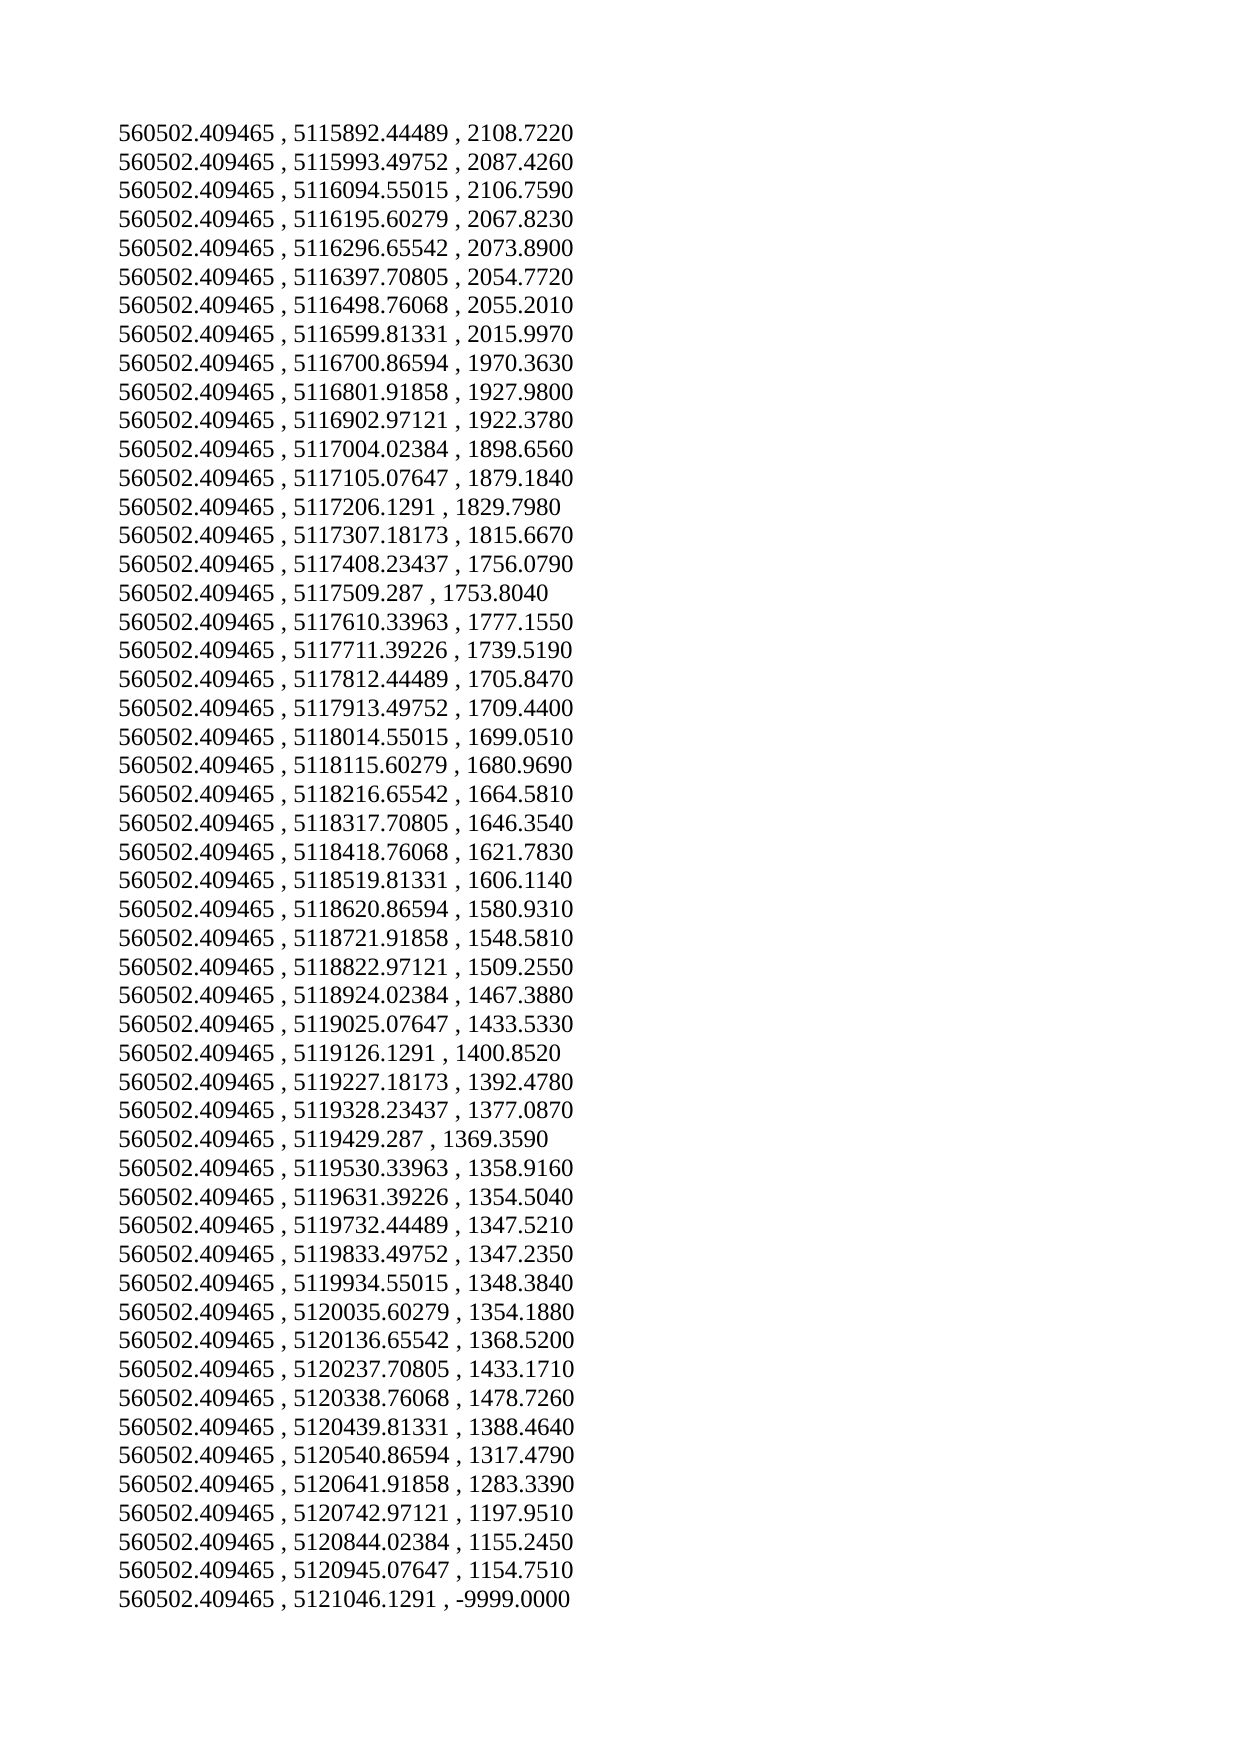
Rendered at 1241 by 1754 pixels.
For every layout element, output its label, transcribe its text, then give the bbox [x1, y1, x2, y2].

text 560502.409465 , 5117408.23437 , 1756.0790 [118, 549, 1122, 578]
text 560502.409465 , 5116094.55015 , 2106.7590 [118, 176, 1122, 204]
text 560502.409465 , 5118216.65542 , 1664.5810 [118, 779, 1122, 808]
text 560502.409465 , 5117812.44489 , 1705.8470 [118, 664, 1122, 693]
text 560502.409465 , 5118924.02384 , 1467.3880 [118, 981, 1122, 1009]
text 560502.409465 , 5116801.91858 , 1927.9800 [118, 377, 1122, 406]
text 560502.409465 , 5120035.60279 , 1354.1880 [118, 1297, 1122, 1326]
text 560502.409465 , 5116397.70805 , 2054.7720 [118, 262, 1122, 291]
text 560502.409465 , 5117105.07647 , 1879.1840 [118, 463, 1122, 492]
text 560502.409465 , 5120237.70805 , 1433.1710 [118, 1354, 1122, 1383]
text 560502.409465 , 5120540.86594 , 1317.4790 [118, 1441, 1122, 1469]
text 560502.409465 , 5120641.91858 , 1283.3390 [118, 1469, 1122, 1498]
text 560502.409465 , 5116700.86594 , 1970.3630 [118, 348, 1122, 377]
text 560502.409465 , 5119934.55015 , 1348.3840 [118, 1268, 1122, 1297]
text 560502.409465 , 5117509.287 , 1753.8040 [118, 578, 1122, 607]
text 560502.409465 , 5115993.49752 , 2087.4260 [118, 147, 1122, 176]
text 560502.409465 , 5119227.18173 , 1392.4780 [118, 1067, 1122, 1096]
text 560502.409465 , 5120742.97121 , 1197.9510 [118, 1498, 1122, 1527]
text 560502.409465 , 5119126.1291 , 1400.8520 [118, 1038, 1122, 1067]
text 560502.409465 , 5117711.39226 , 1739.5190 [118, 636, 1122, 664]
text 560502.409465 , 5119429.287 , 1369.3590 [118, 1124, 1122, 1153]
text 560502.409465 , 5117206.1291 , 1829.7980 [118, 492, 1122, 521]
text 560502.409465 , 5118519.81331 , 1606.1140 [118, 866, 1122, 894]
text 560502.409465 , 5120945.07647 , 1154.7510 [118, 1556, 1122, 1584]
text 560502.409465 , 5117004.02384 , 1898.6560 [118, 434, 1122, 463]
text 560502.409465 , 5116902.97121 , 1922.3780 [118, 406, 1122, 434]
text 560502.409465 , 5119328.23437 , 1377.0870 [118, 1096, 1122, 1124]
text 560502.409465 , 5116498.76068 , 2055.2010 [118, 291, 1122, 319]
text 560502.409465 , 5118620.86594 , 1580.9310 [118, 894, 1122, 923]
text 560502.409465 , 5116296.65542 , 2073.8900 [118, 233, 1122, 262]
text 560502.409465 , 5117610.33963 , 1777.1550 [118, 607, 1122, 636]
text 560502.409465 , 5119025.07647 , 1433.5330 [118, 1009, 1122, 1038]
text 560502.409465 , 5118115.60279 , 1680.9690 [118, 751, 1122, 779]
text 560502.409465 , 5115892.44489 , 2108.7220 [118, 118, 1122, 147]
text 560502.409465 , 5121046.1291 , -9999.0000 [118, 1584, 1122, 1613]
text 560502.409465 , 5116599.81331 , 2015.9970 [118, 319, 1122, 348]
text 560502.409465 , 5119530.33963 , 1358.9160 [118, 1153, 1122, 1182]
text 560502.409465 , 5118317.70805 , 1646.3540 [118, 808, 1122, 837]
text 560502.409465 , 5120338.76068 , 1478.7260 [118, 1383, 1122, 1412]
text 560502.409465 , 5118418.76068 , 1621.7830 [118, 837, 1122, 866]
text 560502.409465 , 5118721.91858 , 1548.5810 [118, 923, 1122, 952]
text 560502.409465 , 5117307.18173 , 1815.6670 [118, 521, 1122, 549]
text 560502.409465 , 5118822.97121 , 1509.2550 [118, 952, 1122, 981]
text 560502.409465 , 5119631.39226 , 1354.5040 [118, 1182, 1122, 1211]
text 560502.409465 , 5119833.49752 , 1347.2350 [118, 1239, 1122, 1268]
text 560502.409465 , 5120439.81331 , 1388.4640 [118, 1412, 1122, 1441]
text 560502.409465 , 5119732.44489 , 1347.5210 [118, 1211, 1122, 1239]
text 560502.409465 , 5116195.60279 , 2067.8230 [118, 204, 1122, 233]
text 560502.409465 , 5120844.02384 , 1155.2450 [118, 1527, 1122, 1556]
text 560502.409465 , 5117913.49752 , 1709.4400 [118, 693, 1122, 722]
text 560502.409465 , 5118014.55015 , 1699.0510 [118, 722, 1122, 751]
text 560502.409465 , 5120136.65542 , 1368.5200 [118, 1326, 1122, 1354]
